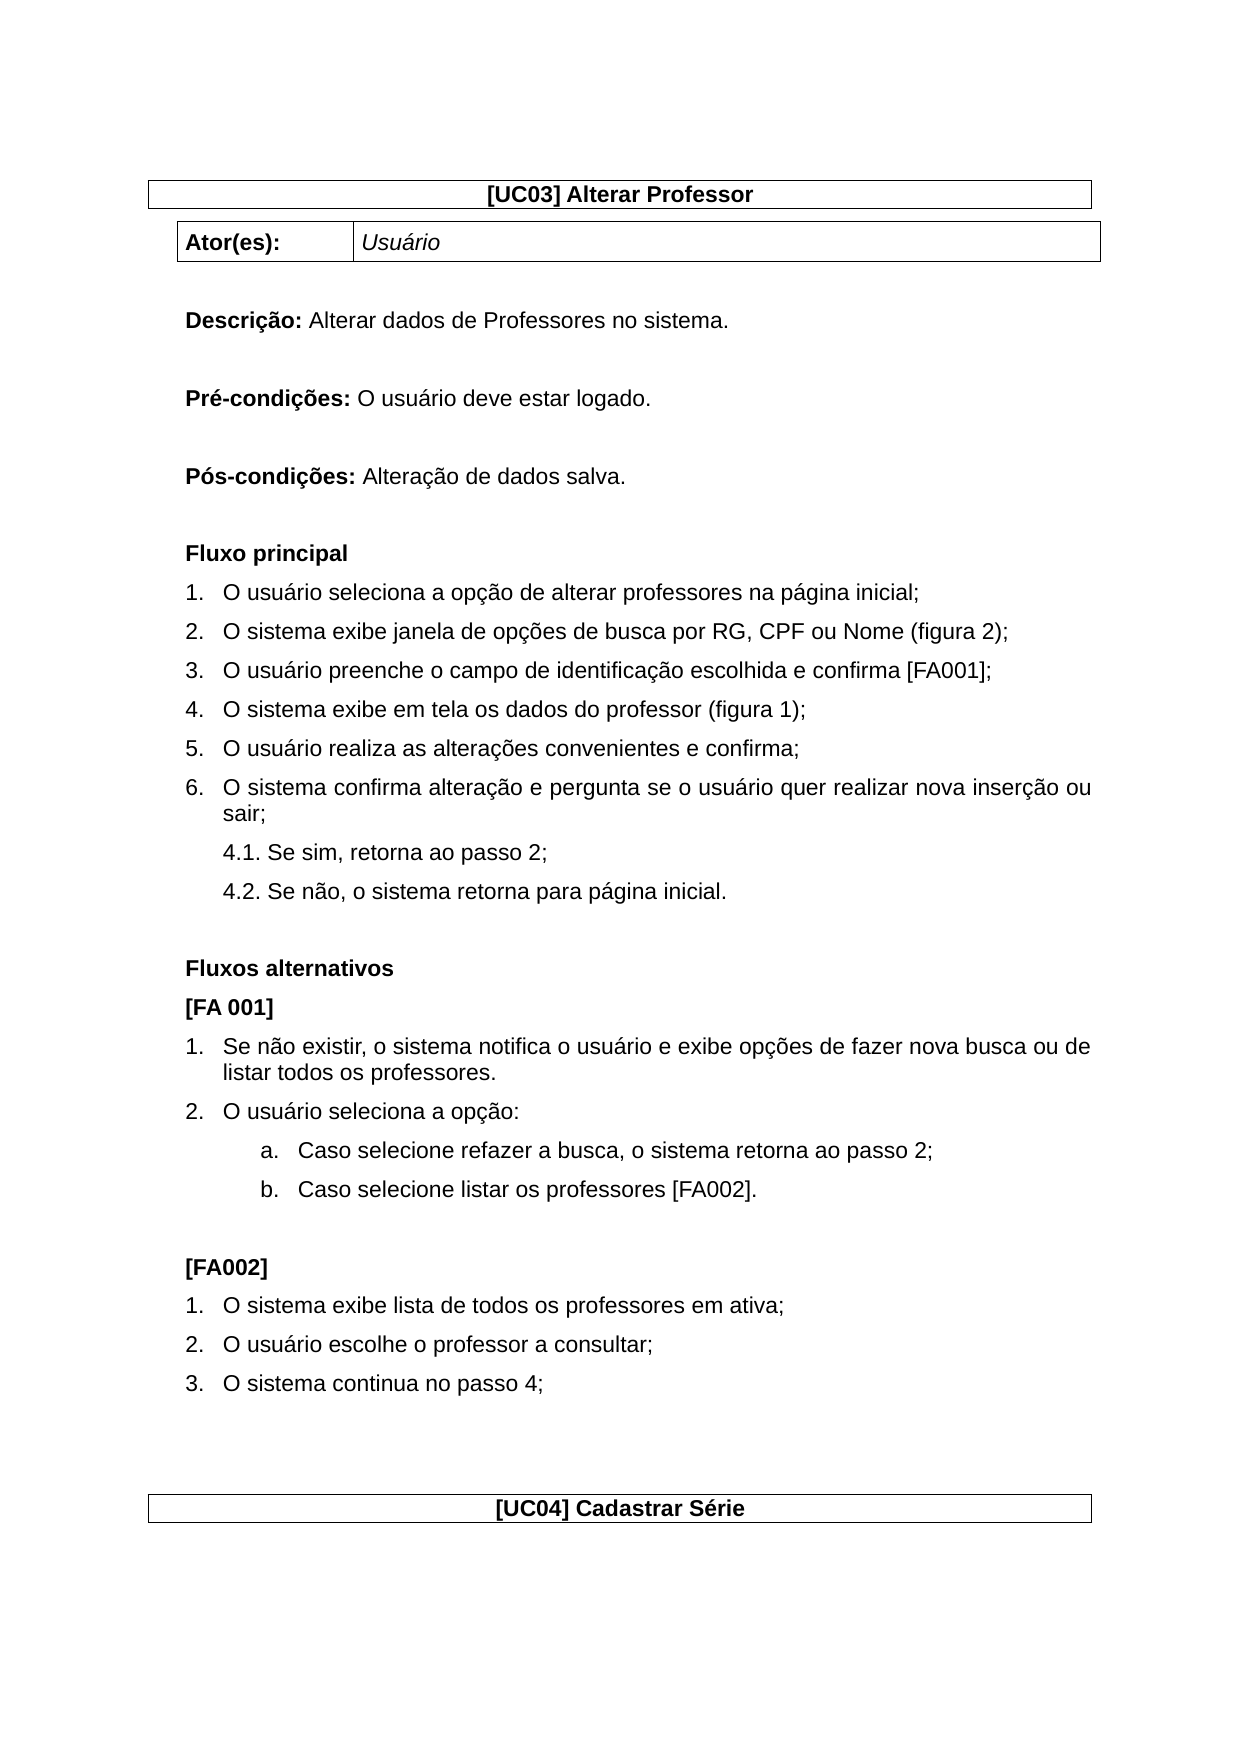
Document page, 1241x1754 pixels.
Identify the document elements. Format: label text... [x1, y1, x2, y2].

list Caso selecione listar os professores [FA002]. [260, 1176, 1092, 1202]
text [UC04] Cadastrar Série [149, 1495, 1091, 1522]
list O sistema exibe em tela os dados do professor (figura 1); [185, 696, 1092, 722]
list O usuário seleciona a opção: [185, 1098, 1092, 1124]
text 4.2. Se não, o sistema retorna para página inicial. [223, 878, 1092, 904]
table_header Ator(es): [178, 222, 353, 261]
list O sistema exibe lista de todos os professores em ativa; [185, 1292, 1092, 1319]
list O sistema confirma alteração e pergunta se o usuário quer realizar nova inserção ou sair; [185, 773, 1092, 826]
list Se não existir, o sistema notifica o usuário e exibe opções de fazer nova busca ou de listar todos os professores. [185, 1033, 1092, 1086]
list O usuário seleciona a opção de alterar professores na página inicial; [185, 579, 1092, 606]
list O sistema exibe janela de opções de busca por RG, CPF ou Nome (figura 2); [185, 618, 1092, 644]
list O sistema continua no passo 4; [185, 1370, 1092, 1397]
text Fluxos alternativos [185, 955, 1092, 982]
text [FA 001] [148, 994, 1092, 1021]
text Fluxo principal [185, 540, 1092, 567]
text Pré-condições: O usuário deve estar logado. [185, 385, 1092, 411]
text Pós-condições: Alteração de dados salva. [185, 463, 1092, 489]
text 4.1. Se sim, retorna ao passo 2; [223, 839, 1092, 865]
list O usuário preenche o campo de identificação escolhida e confirma [FA001]; [185, 657, 1092, 683]
text [UC03] Alterar Professor [149, 181, 1091, 208]
text [FA002] [185, 1254, 1092, 1280]
list O usuário realiza as alterações convenientes e confirma; [185, 735, 1092, 761]
list Caso selecione refazer a busca, o sistema retorna ao passo 2; [260, 1137, 1092, 1163]
list O usuário escolhe o professor a consultar; [185, 1331, 1092, 1358]
text Descrição: Alterar dados de Professores no sistema. [185, 307, 1092, 334]
table_header Usuário [354, 222, 1100, 261]
